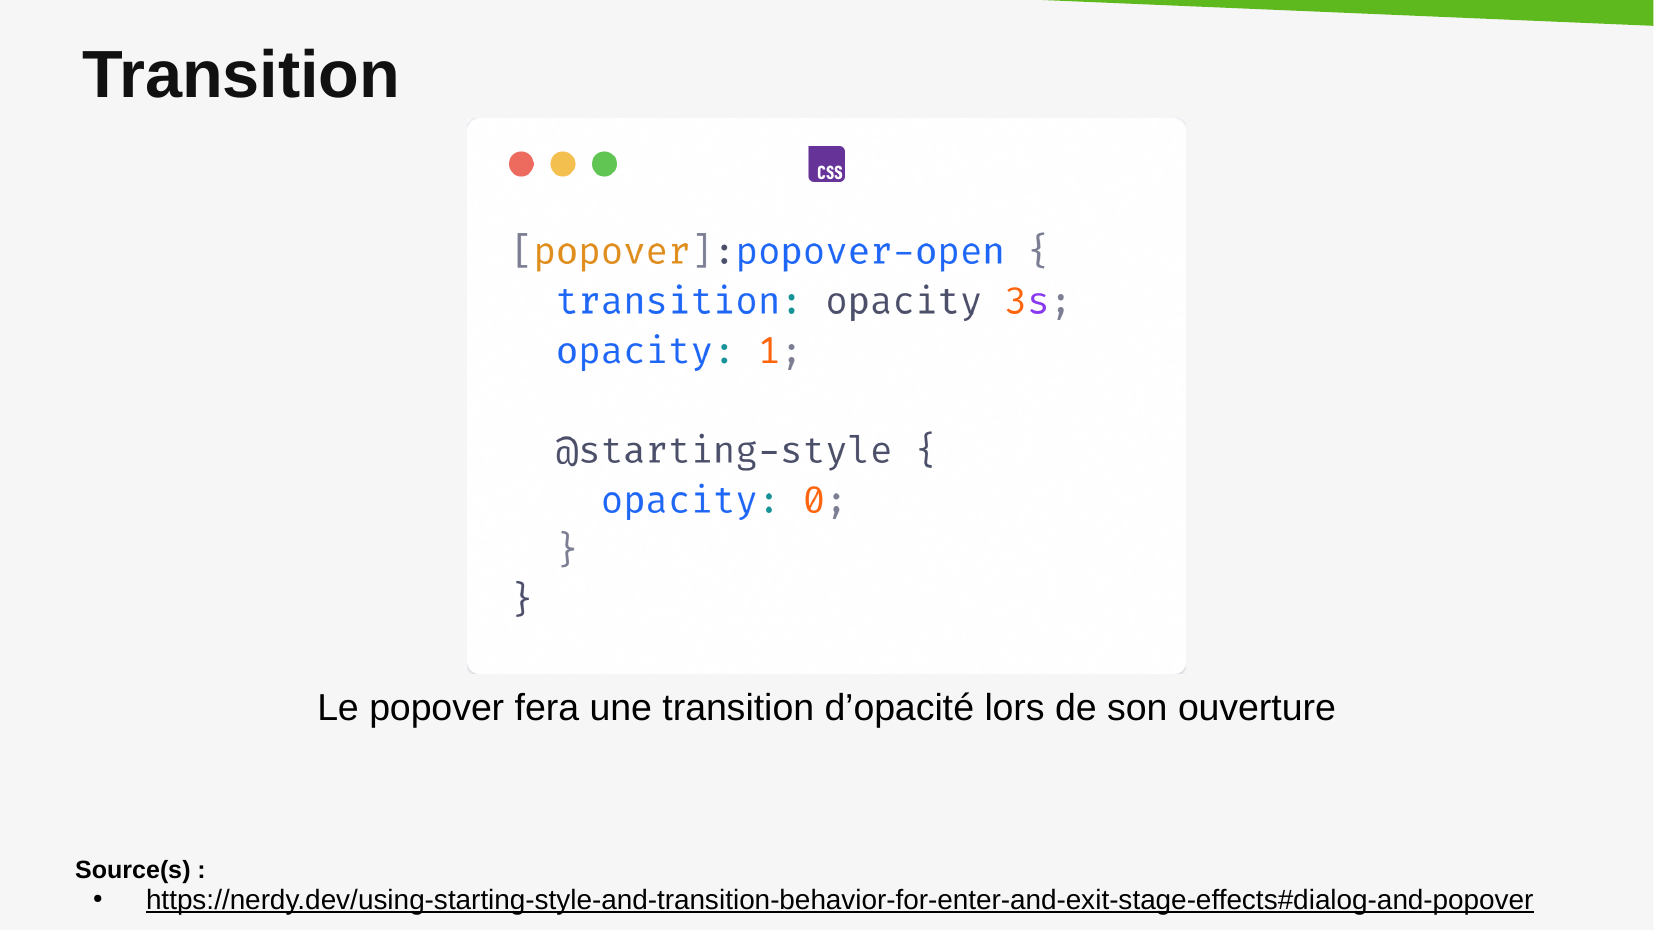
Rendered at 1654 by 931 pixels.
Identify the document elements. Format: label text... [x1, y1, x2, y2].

text_box Source(s) : https://nerdy.dev/using-starting-style-and-transition-behavior-for-enter-and-exit-stage-effects#dialog-and-popover [60, 809, 1595, 923]
text_box Le popover fera une transition d’opacité lors de son ouverture [118, 679, 1536, 738]
title Transition [82, 37, 1571, 114]
picture [467, 118, 1186, 674]
text_box [1042, 0, 1654, 26]
